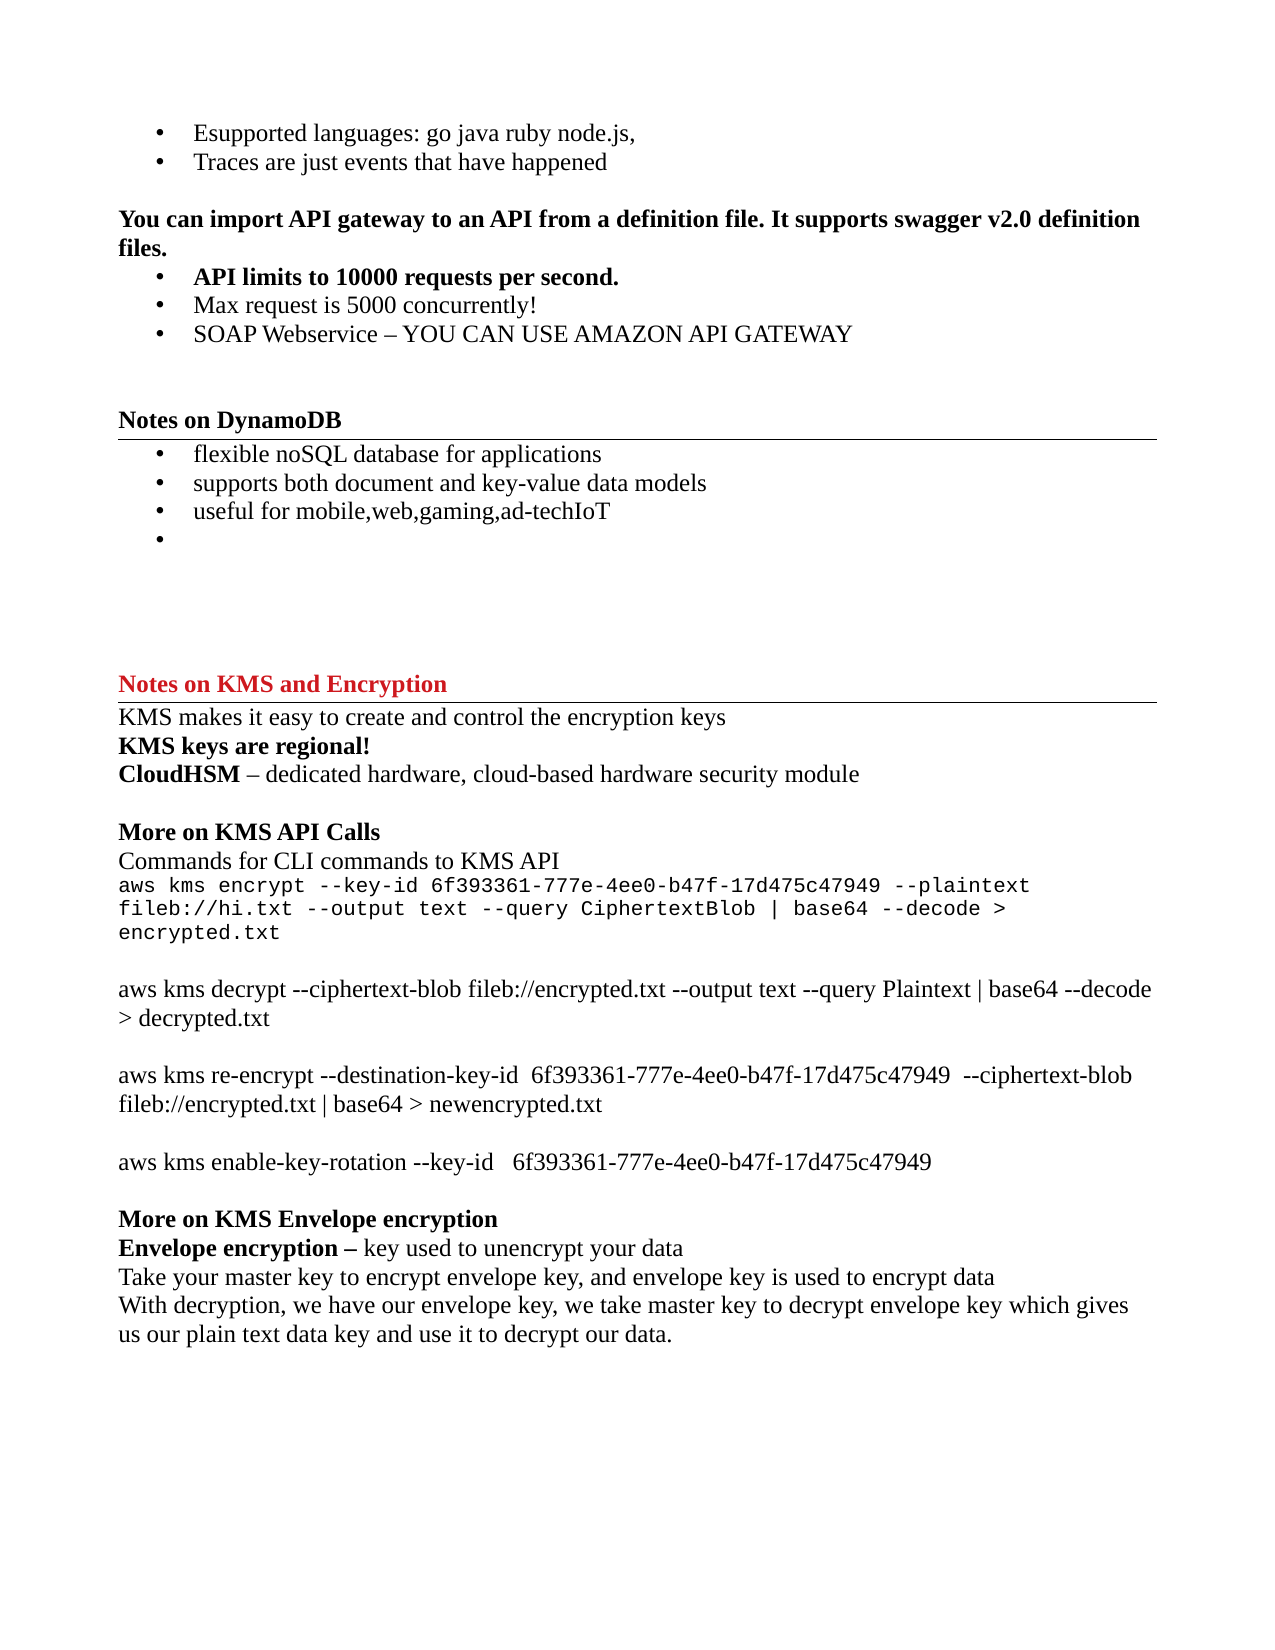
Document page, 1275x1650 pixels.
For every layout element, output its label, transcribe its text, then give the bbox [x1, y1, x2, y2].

list SOAP Webservice – YOU CAN USE AMAZON API GATEWAY [156, 319, 1157, 348]
text CloudHSM – dedicated hardware, cloud-based hardware security module [118, 759, 1157, 788]
list Traces are just events that have happened [156, 147, 1157, 176]
text aws kms decrypt --ciphertext-blob fileb://encrypted.txt --output text --query Plaintext | base64 --decode > decrypted.txt [118, 974, 1157, 1032]
text aws kms re-encrypt --destination-key-id 6f393361-777e-4ee0-b47f-17d475c47949 --ciphertext-blob fileb://encrypted.txt | base64 > newencrypted.txt [118, 1061, 1157, 1118]
text Take your master key to encrypt envelope key, and envelope key is used to encrypt data [118, 1262, 1157, 1291]
text Commands for CLI commands to KMS API [118, 846, 1157, 874]
text More on KMS Envelope encryption [118, 1204, 1157, 1233]
text KMS keys are regional! [118, 731, 1157, 759]
list Max request is 5000 concurrently! [156, 291, 1157, 319]
list Esupported languages: go java ruby node.js, [156, 118, 1157, 147]
list useful for mobile,web,gaming,ad-techIoT [156, 496, 1157, 525]
text Envelope encryption – key used to unencrypt your data [118, 1233, 1157, 1262]
text KMS makes it easy to create and control the encryption keys [118, 703, 1157, 731]
list flexible noSQL database for applications [156, 440, 1157, 468]
text Notes on KMS and Encryption [118, 669, 1157, 702]
text Notes on DynamoDB [118, 406, 1157, 439]
text aws kms enable-key-rotation --key-id 6f393361-777e-4ee0-b47f-17d475c47949 [118, 1147, 1157, 1176]
text You can import API gateway to an API from a definition file. It supports swagger v2.0 definition files. [118, 204, 1157, 262]
text aws kms encrypt --key-id 6f393361-777e-4ee0-b47f-17d475c47949 --plaintext fileb://hi.txt --output text --query CiphertextBlob | base64 --decode > encrypted.txt [118, 874, 1157, 946]
text With decryption, we have our envelope key, we take master key to decrypt envelope key which gives us our plain text data key and use it to decrypt our data. [118, 1291, 1157, 1348]
text More on KMS API Calls [118, 817, 1157, 846]
list supports both document and key-value data models [156, 468, 1157, 496]
list API limits to 10000 requests per second. [156, 262, 1157, 291]
